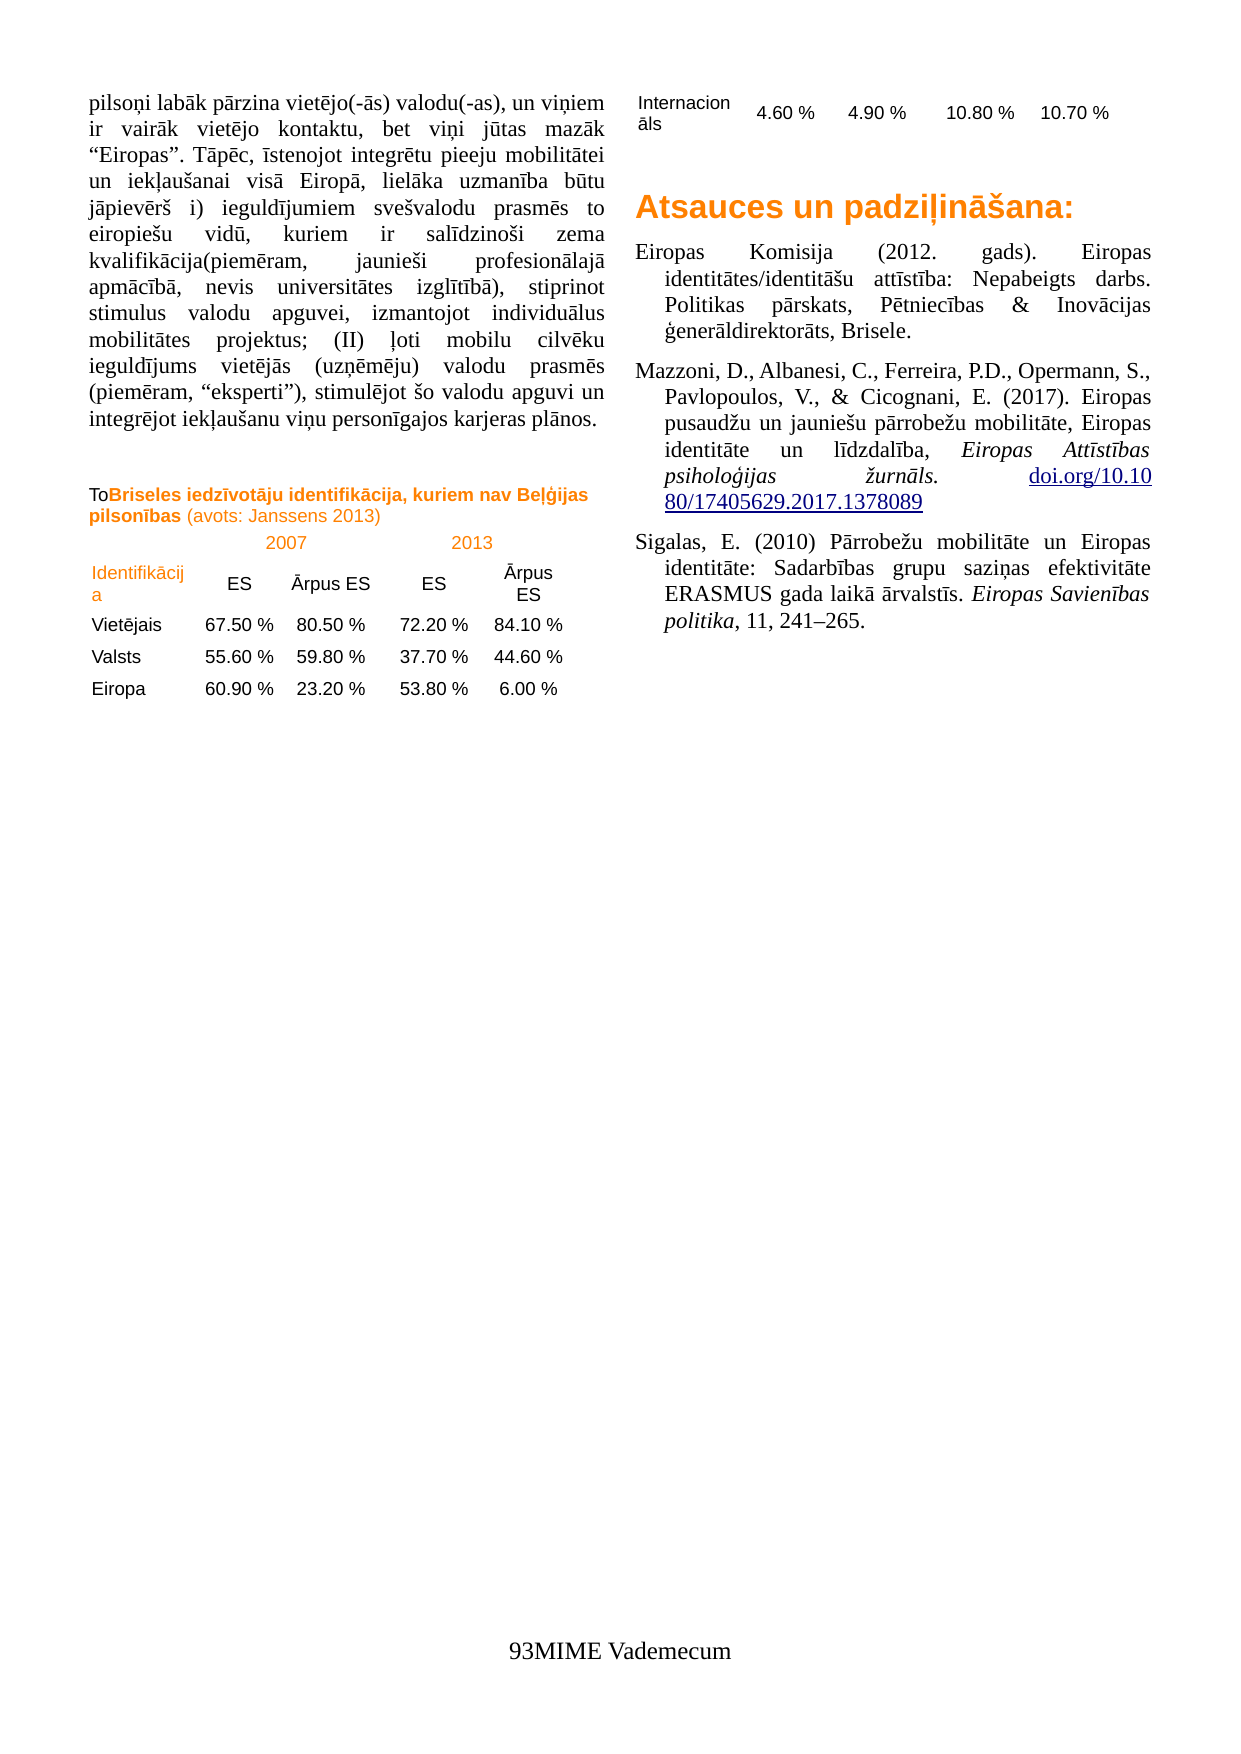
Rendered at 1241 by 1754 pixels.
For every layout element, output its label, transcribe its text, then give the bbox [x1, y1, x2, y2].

table_cell 10,80 % [924, 89, 1036, 137]
text Eiropas Komisija (2012. gads). Eiropas identitātes/identitāšu attīstība: Nepabeigts darbs. Politikas pārskats, Pētniecības & Inovācijas ģenerāldirektorāts, Brisele. [635, 238, 1152, 344]
table_cell 67,50 % [195, 608, 284, 640]
table_cell ES [195, 559, 284, 608]
table_header [89, 527, 195, 559]
table_header 2007 [195, 527, 378, 559]
table_cell Identifikācija [89, 559, 195, 608]
table_cell 23,20 % [284, 673, 378, 705]
table_cell ES [378, 559, 490, 608]
subtitle Atsauces un padziļināšana: [635, 187, 1152, 226]
table_cell 55,60 % [195, 640, 284, 673]
table_cell 72,20 % [378, 608, 490, 640]
table_cell 60,90 % [195, 673, 284, 705]
table_cell Ārpus ES [284, 559, 378, 608]
table_cell 6,00 % [490, 673, 567, 705]
text pilsoņi labāk pārzina vietējo(-ās) valodu(-as), un viņiem ir vairāk vietējo kontaktu, bet viņi jūtas mazāk “Eiropas”. Tāpēc, īstenojot integrētu pieeju mobilitātei un iekļaušanai visā Eiropā, lielāka uzmanība būtu jāpievērš i) ieguldījumiem svešvalodu prasmēs to eiropiešu vidū, kuriem ir salīdzinoši zema kvalifikācija(piemēram, jaunieši profesionālajā apmācībā, nevis universitātes izglītībā), stiprinot stimulus valodu apguvei, izmantojot individuālus mobilitātes projektus; (II) ļoti mobilu cilvēku ieguldījums vietējās (uzņēmēju) valodu prasmēs (piemēram, “eksperti”), stimulējot šo valodu apguvi un integrējot iekļaušanu viņu personīgajos karjeras plānos. [88, 88, 605, 431]
table_cell 4,90 % [830, 89, 924, 137]
table_header 2013 [378, 527, 567, 559]
table_cell 59,80 % [284, 640, 378, 673]
table_cell 84,10 % [490, 608, 567, 640]
table_cell 44,60 % [490, 640, 567, 673]
text ToBriseles iedzīvotāju identifikācija, kuriem nav Beļģijas pilsonības (avots: Janssens 2013) [88, 483, 605, 527]
table_cell Ārpus ES [490, 559, 567, 608]
table_cell 80,50 % [284, 608, 378, 640]
table_cell Internacionāls [635, 89, 741, 137]
table_cell Valsts [89, 640, 195, 673]
table_cell Eiropa [89, 673, 195, 705]
table_cell 37,70 % [378, 640, 490, 673]
text Mazzoni, D., Albanesi, C., Ferreira, P.D., Opermann, S., Pavlopoulos, V., & Cicognani, E. (2017). Eiropas pusaudžu un jauniešu pārrobežu mobilitāte, Eiropas identitāte un līdzdalība, Eiropas Attīstības psiholoģijas žurnāls. doi.org/10.10 80/17405629.2017.1378089 [635, 357, 1152, 515]
text Sigalas, E. (2010) Pārrobežu mobilitāte un Eiropas identitāte: Sadarbības grupu saziņas efektivitāte ERASMUS gada laikā ārvalstīs. Eiropas Savienības politika, 11, 241–265. [635, 528, 1152, 633]
table_cell 53,80 % [378, 673, 490, 705]
table_cell Vietējais [89, 608, 195, 640]
table_cell 4,60 % [741, 89, 830, 137]
table_cell 10,70 % [1036, 89, 1113, 137]
